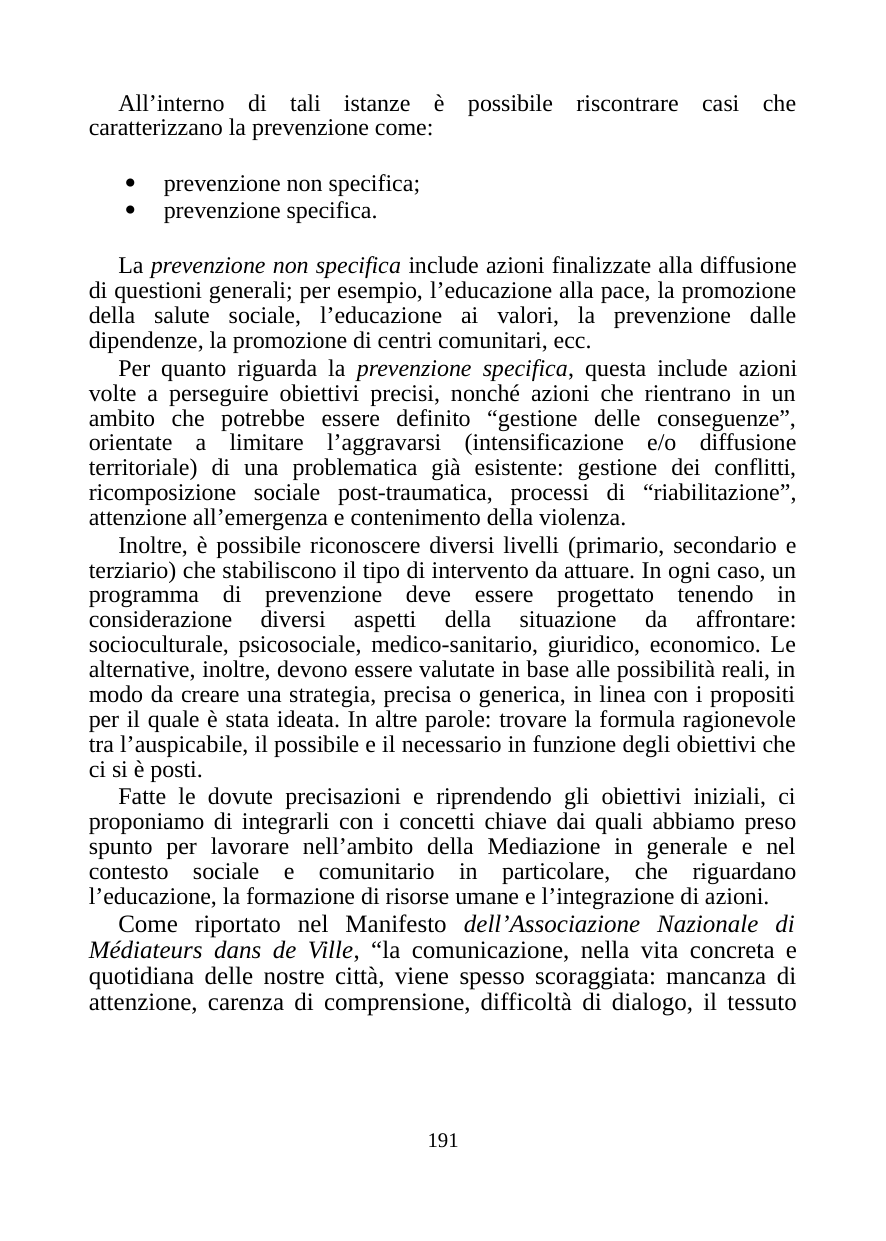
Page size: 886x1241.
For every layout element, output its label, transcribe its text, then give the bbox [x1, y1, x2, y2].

text Come riportato nel Manifesto dell’Associazione Nazionale di Médiateurs dans de Ville, “la comunicazione, nella vita concreta e quotidiana delle nostre città, viene spesso scoraggiata: mancanza di attenzione, carenza di comprensione, difficoltà di dialogo, il tessuto [88, 909, 797, 1016]
list prevenzione specifica. [126, 196, 797, 224]
text All’interno di tali istanze è possibile riscontrare casi che caratterizzano la prevenzione come: [88, 88, 797, 141]
text Fatte le dovute precisazioni e riprendendo gli obiettivi iniziali, ci proponiamo di integrarli con i concetti chiave dai quali abbiamo preso spunto per lavorare nell’ambito della Mediazione in generale e nel contesto sociale e comunitario in particolare, che riguardano l’educazione, la formazione di risorse umane e l’integrazione di azioni. [88, 782, 797, 909]
text La prevenzione non specifica include azioni finalizzate alla diffusione di questioni generali; per esempio, l’educazione alla pace, la promozione della salute sociale, l’educazione ai valori, la prevenzione dalle dipendenze, la promozione di centri comunitari, ecc. [88, 251, 797, 354]
text Inoltre, è possibile riconoscere diversi livelli (primario, secondario e terziario) che stabiliscono il tipo di intervento da attuare. In ogni caso, un programma di prevenzione deve essere progettato tenendo in considerazione diversi aspetti della situazione da affrontare: socioculturale, psicosociale, medico-sanitario, giuridico, economico. Le alternative, inoltre, devono essere valutate in base alle possibilità reali, in modo da creare una strategia, precisa o generica, in linea con i propositi per il quale è stata ideata. In altre parole: trovare la formula ragionevole tra l’auspicabile, il possibile e il necessario in funzione degli obiettivi che ci si è posti. [88, 531, 797, 782]
list prevenzione non specifica; [126, 169, 797, 196]
text Per quanto riguarda la prevenzione specifica, questa include azioni volte a perseguire obiettivi precisi, nonché azioni che rientrano in un ambito che potrebbe essere definito “gestione delle conseguenze”, orientate a limitare l’aggravarsi (intensificazione e/o diffusione territoriale) di una problematica già esistente: gestione dei conflitti, ricomposizione sociale post-traumatica, processi di “riabilitazione”, attenzione all’emergenza e contenimento della violenza. [88, 354, 797, 531]
